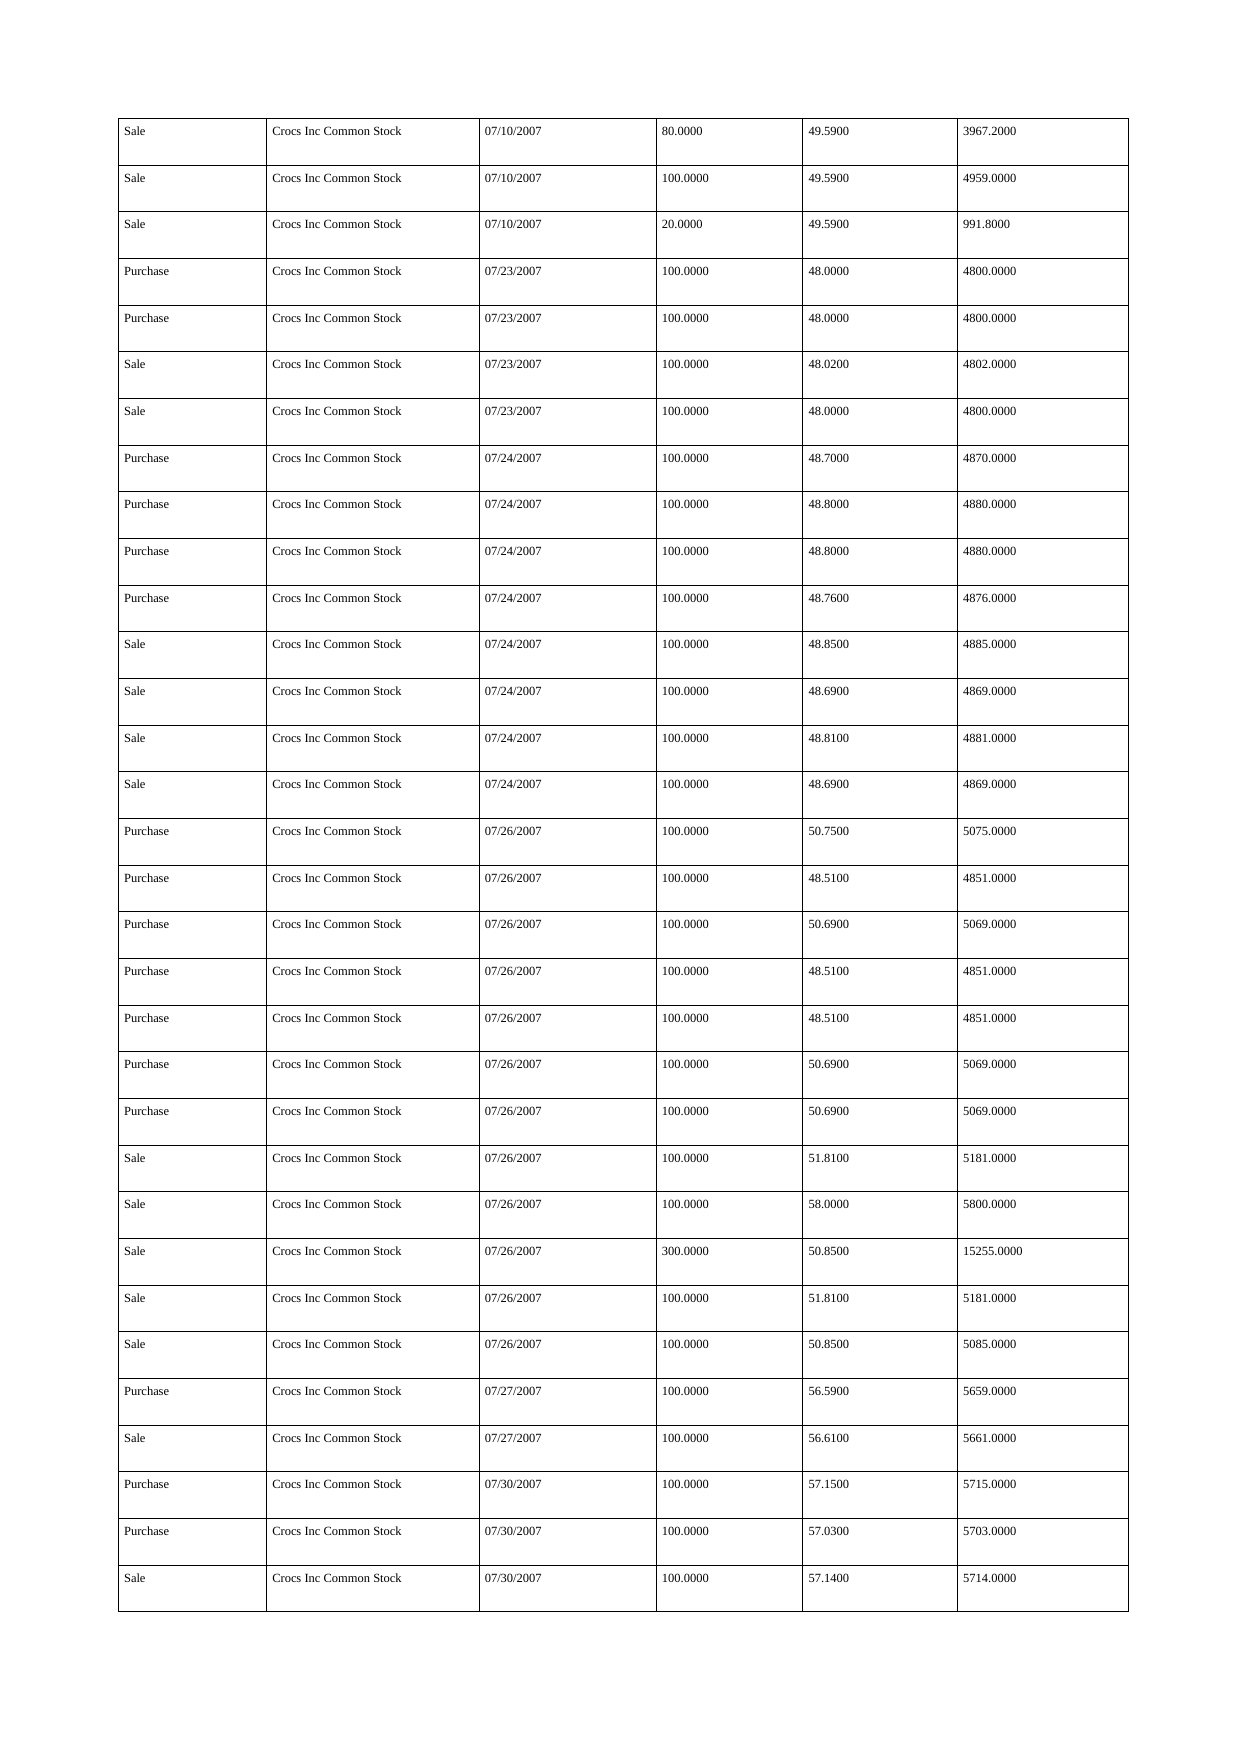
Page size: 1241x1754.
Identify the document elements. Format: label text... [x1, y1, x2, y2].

table_cell 07/23/2007 [480, 399, 656, 445]
table_cell Crocs Inc Common Stock [267, 772, 479, 818]
table_cell 07/26/2007 [480, 819, 656, 865]
table_cell 100.0000 [657, 352, 802, 398]
table_cell 48.7000 [803, 446, 957, 491]
table_cell 991.8000 [958, 212, 1128, 258]
table_cell Crocs Inc Common Stock [267, 1379, 479, 1425]
table_cell 300.0000 [657, 1239, 802, 1285]
table_cell 100.0000 [657, 866, 802, 911]
table_cell 07/26/2007 [480, 866, 656, 911]
table_cell 48.7600 [803, 586, 957, 631]
table_cell 4880.0000 [958, 492, 1128, 538]
table_cell 07/24/2007 [480, 679, 656, 725]
table_cell Crocs Inc Common Stock [267, 1519, 479, 1565]
table_cell Purchase [119, 1472, 266, 1518]
table_cell 100.0000 [657, 1566, 802, 1611]
table_cell Crocs Inc Common Stock [267, 259, 479, 305]
table_cell 20.0000 [657, 212, 802, 258]
table_cell 100.0000 [657, 959, 802, 1005]
table_cell 07/23/2007 [480, 306, 656, 351]
table_cell Crocs Inc Common Stock [267, 1192, 479, 1238]
table_cell 100.0000 [657, 1472, 802, 1518]
table_cell 100.0000 [657, 1286, 802, 1331]
table_cell Crocs Inc Common Stock [267, 1239, 479, 1285]
table_cell 07/26/2007 [480, 1006, 656, 1051]
table_cell Crocs Inc Common Stock [267, 539, 479, 585]
table_cell 07/26/2007 [480, 1146, 656, 1191]
table_cell Sale [119, 399, 266, 445]
table_cell Purchase [119, 586, 266, 631]
table_cell 50.6900 [803, 1052, 957, 1098]
table_cell 5800.0000 [958, 1192, 1128, 1238]
table_cell Crocs Inc Common Stock [267, 912, 479, 958]
table_cell 100.0000 [657, 399, 802, 445]
table_cell Sale [119, 1239, 266, 1285]
table_cell 5069.0000 [958, 912, 1128, 958]
table_cell 50.8500 [803, 1332, 957, 1378]
table_cell 5069.0000 [958, 1099, 1128, 1145]
table_cell Crocs Inc Common Stock [267, 352, 479, 398]
table_cell 07/30/2007 [480, 1519, 656, 1565]
table_cell Purchase [119, 539, 266, 585]
table_cell Crocs Inc Common Stock [267, 726, 479, 771]
table_cell Sale [119, 119, 266, 165]
table_cell 4869.0000 [958, 772, 1128, 818]
table_cell 07/27/2007 [480, 1379, 656, 1425]
table_cell 48.5100 [803, 959, 957, 1005]
table_cell Sale [119, 632, 266, 678]
table_cell 4851.0000 [958, 959, 1128, 1005]
table_cell 07/24/2007 [480, 772, 656, 818]
table_cell 100.0000 [657, 306, 802, 351]
table_cell 4800.0000 [958, 399, 1128, 445]
table_cell Purchase [119, 1099, 266, 1145]
table_cell 07/24/2007 [480, 446, 656, 491]
table_cell Purchase [119, 446, 266, 491]
table_cell Crocs Inc Common Stock [267, 399, 479, 445]
table_cell 56.6100 [803, 1426, 957, 1471]
table_cell Crocs Inc Common Stock [267, 446, 479, 491]
table_cell 5703.0000 [958, 1519, 1128, 1565]
table_cell Crocs Inc Common Stock [267, 119, 479, 165]
table_cell 07/10/2007 [480, 119, 656, 165]
table_cell 5085.0000 [958, 1332, 1128, 1378]
table_cell 07/30/2007 [480, 1566, 656, 1611]
table_cell 49.5900 [803, 166, 957, 211]
table_cell Crocs Inc Common Stock [267, 586, 479, 631]
table_cell 4800.0000 [958, 306, 1128, 351]
table_cell Crocs Inc Common Stock [267, 1286, 479, 1331]
table_cell 100.0000 [657, 1332, 802, 1378]
table_cell Crocs Inc Common Stock [267, 1006, 479, 1051]
table_cell 07/26/2007 [480, 912, 656, 958]
table_cell Sale [119, 679, 266, 725]
table_cell 100.0000 [657, 1426, 802, 1471]
table_cell 48.6900 [803, 772, 957, 818]
table_cell 48.8000 [803, 539, 957, 585]
table_cell Purchase [119, 1519, 266, 1565]
table_cell 48.8500 [803, 632, 957, 678]
table_cell 07/26/2007 [480, 1239, 656, 1285]
table_cell Purchase [119, 259, 266, 305]
table_cell Purchase [119, 866, 266, 911]
table_cell Crocs Inc Common Stock [267, 1426, 479, 1471]
table_cell 07/26/2007 [480, 1099, 656, 1145]
table_cell 49.5900 [803, 119, 957, 165]
table_cell 07/27/2007 [480, 1426, 656, 1471]
table_cell Sale [119, 1146, 266, 1191]
table_cell 48.8100 [803, 726, 957, 771]
table_cell 100.0000 [657, 1146, 802, 1191]
table_cell Crocs Inc Common Stock [267, 1099, 479, 1145]
table_cell Sale [119, 1566, 266, 1611]
table_cell 5661.0000 [958, 1426, 1128, 1471]
table_cell Crocs Inc Common Stock [267, 166, 479, 211]
table_cell 4880.0000 [958, 539, 1128, 585]
table_cell 48.5100 [803, 866, 957, 911]
table_cell 07/23/2007 [480, 352, 656, 398]
table_cell 4881.0000 [958, 726, 1128, 771]
table_cell 4802.0000 [958, 352, 1128, 398]
table_cell 07/24/2007 [480, 492, 656, 538]
table_cell 100.0000 [657, 1379, 802, 1425]
table_cell 49.5900 [803, 212, 957, 258]
table_cell 5715.0000 [958, 1472, 1128, 1518]
table_cell 100.0000 [657, 679, 802, 725]
table_cell 5181.0000 [958, 1286, 1128, 1331]
table_cell 5714.0000 [958, 1566, 1128, 1611]
table_cell 100.0000 [657, 912, 802, 958]
table_cell 51.8100 [803, 1286, 957, 1331]
table_cell 48.0200 [803, 352, 957, 398]
table_cell Purchase [119, 1052, 266, 1098]
table_cell Sale [119, 212, 266, 258]
table_cell 4800.0000 [958, 259, 1128, 305]
table_cell 5075.0000 [958, 819, 1128, 865]
table_cell 48.8000 [803, 492, 957, 538]
table_cell 100.0000 [657, 1006, 802, 1051]
table_cell 07/23/2007 [480, 259, 656, 305]
table_cell 58.0000 [803, 1192, 957, 1238]
table_cell 07/30/2007 [480, 1472, 656, 1518]
table_cell Sale [119, 1286, 266, 1331]
table_cell Purchase [119, 959, 266, 1005]
table_cell Sale [119, 1332, 266, 1378]
table_cell 4876.0000 [958, 586, 1128, 631]
table_cell 100.0000 [657, 819, 802, 865]
table_cell 07/26/2007 [480, 1286, 656, 1331]
table_cell 48.6900 [803, 679, 957, 725]
table_cell 07/24/2007 [480, 586, 656, 631]
table_cell 5069.0000 [958, 1052, 1128, 1098]
table_cell 56.5900 [803, 1379, 957, 1425]
table_cell 5659.0000 [958, 1379, 1128, 1425]
table_cell Crocs Inc Common Stock [267, 679, 479, 725]
table_cell 4851.0000 [958, 866, 1128, 911]
table_cell 3967.2000 [958, 119, 1128, 165]
table_cell 07/26/2007 [480, 1332, 656, 1378]
table_cell 48.0000 [803, 259, 957, 305]
table_cell 100.0000 [657, 259, 802, 305]
table_cell 57.1400 [803, 1566, 957, 1611]
table_cell 100.0000 [657, 492, 802, 538]
table_cell Purchase [119, 1006, 266, 1051]
table_cell 07/26/2007 [480, 959, 656, 1005]
table_cell Sale [119, 726, 266, 771]
table_cell 07/26/2007 [480, 1192, 656, 1238]
table_cell 07/10/2007 [480, 212, 656, 258]
table_cell Sale [119, 352, 266, 398]
table_cell Sale [119, 1192, 266, 1238]
table_cell 48.0000 [803, 399, 957, 445]
table_cell 50.7500 [803, 819, 957, 865]
table_cell Purchase [119, 819, 266, 865]
table_cell 100.0000 [657, 632, 802, 678]
table_cell Crocs Inc Common Stock [267, 819, 479, 865]
table_cell Crocs Inc Common Stock [267, 1472, 479, 1518]
table_cell Sale [119, 166, 266, 211]
table_cell 80.0000 [657, 119, 802, 165]
table_cell Crocs Inc Common Stock [267, 1052, 479, 1098]
table_cell 100.0000 [657, 1099, 802, 1145]
table_cell 4869.0000 [958, 679, 1128, 725]
table_cell Crocs Inc Common Stock [267, 959, 479, 1005]
table_cell 100.0000 [657, 446, 802, 491]
table_cell Purchase [119, 1379, 266, 1425]
table_cell Sale [119, 772, 266, 818]
table_cell Crocs Inc Common Stock [267, 306, 479, 351]
table_cell 100.0000 [657, 166, 802, 211]
table_cell 15255.0000 [958, 1239, 1128, 1285]
table_cell Purchase [119, 912, 266, 958]
table_cell Crocs Inc Common Stock [267, 212, 479, 258]
table_cell 50.6900 [803, 912, 957, 958]
table_cell 50.6900 [803, 1099, 957, 1145]
table_cell Purchase [119, 492, 266, 538]
table_cell 100.0000 [657, 1519, 802, 1565]
table_cell 100.0000 [657, 772, 802, 818]
table_cell 51.8100 [803, 1146, 957, 1191]
table_cell 100.0000 [657, 586, 802, 631]
table_cell 4851.0000 [958, 1006, 1128, 1051]
table_cell 100.0000 [657, 1192, 802, 1238]
table_cell 07/26/2007 [480, 1052, 656, 1098]
table_cell 57.0300 [803, 1519, 957, 1565]
table_cell 48.0000 [803, 306, 957, 351]
table_cell 50.8500 [803, 1239, 957, 1285]
table_cell 100.0000 [657, 1052, 802, 1098]
table_cell Crocs Inc Common Stock [267, 1146, 479, 1191]
table_cell 07/24/2007 [480, 632, 656, 678]
table_cell 100.0000 [657, 726, 802, 771]
table_cell 4885.0000 [958, 632, 1128, 678]
table_cell 48.5100 [803, 1006, 957, 1051]
table_cell 57.1500 [803, 1472, 957, 1518]
table_cell Sale [119, 1426, 266, 1471]
table_cell Purchase [119, 306, 266, 351]
table_cell Crocs Inc Common Stock [267, 1332, 479, 1378]
table_cell 4959.0000 [958, 166, 1128, 211]
table_cell 100.0000 [657, 539, 802, 585]
table_cell Crocs Inc Common Stock [267, 632, 479, 678]
table_cell Crocs Inc Common Stock [267, 492, 479, 538]
table_cell 07/10/2007 [480, 166, 656, 211]
table_cell Crocs Inc Common Stock [267, 866, 479, 911]
table_cell 07/24/2007 [480, 539, 656, 585]
table_cell 07/24/2007 [480, 726, 656, 771]
table_cell Crocs Inc Common Stock [267, 1566, 479, 1611]
table_cell 4870.0000 [958, 446, 1128, 491]
table_cell 5181.0000 [958, 1146, 1128, 1191]
